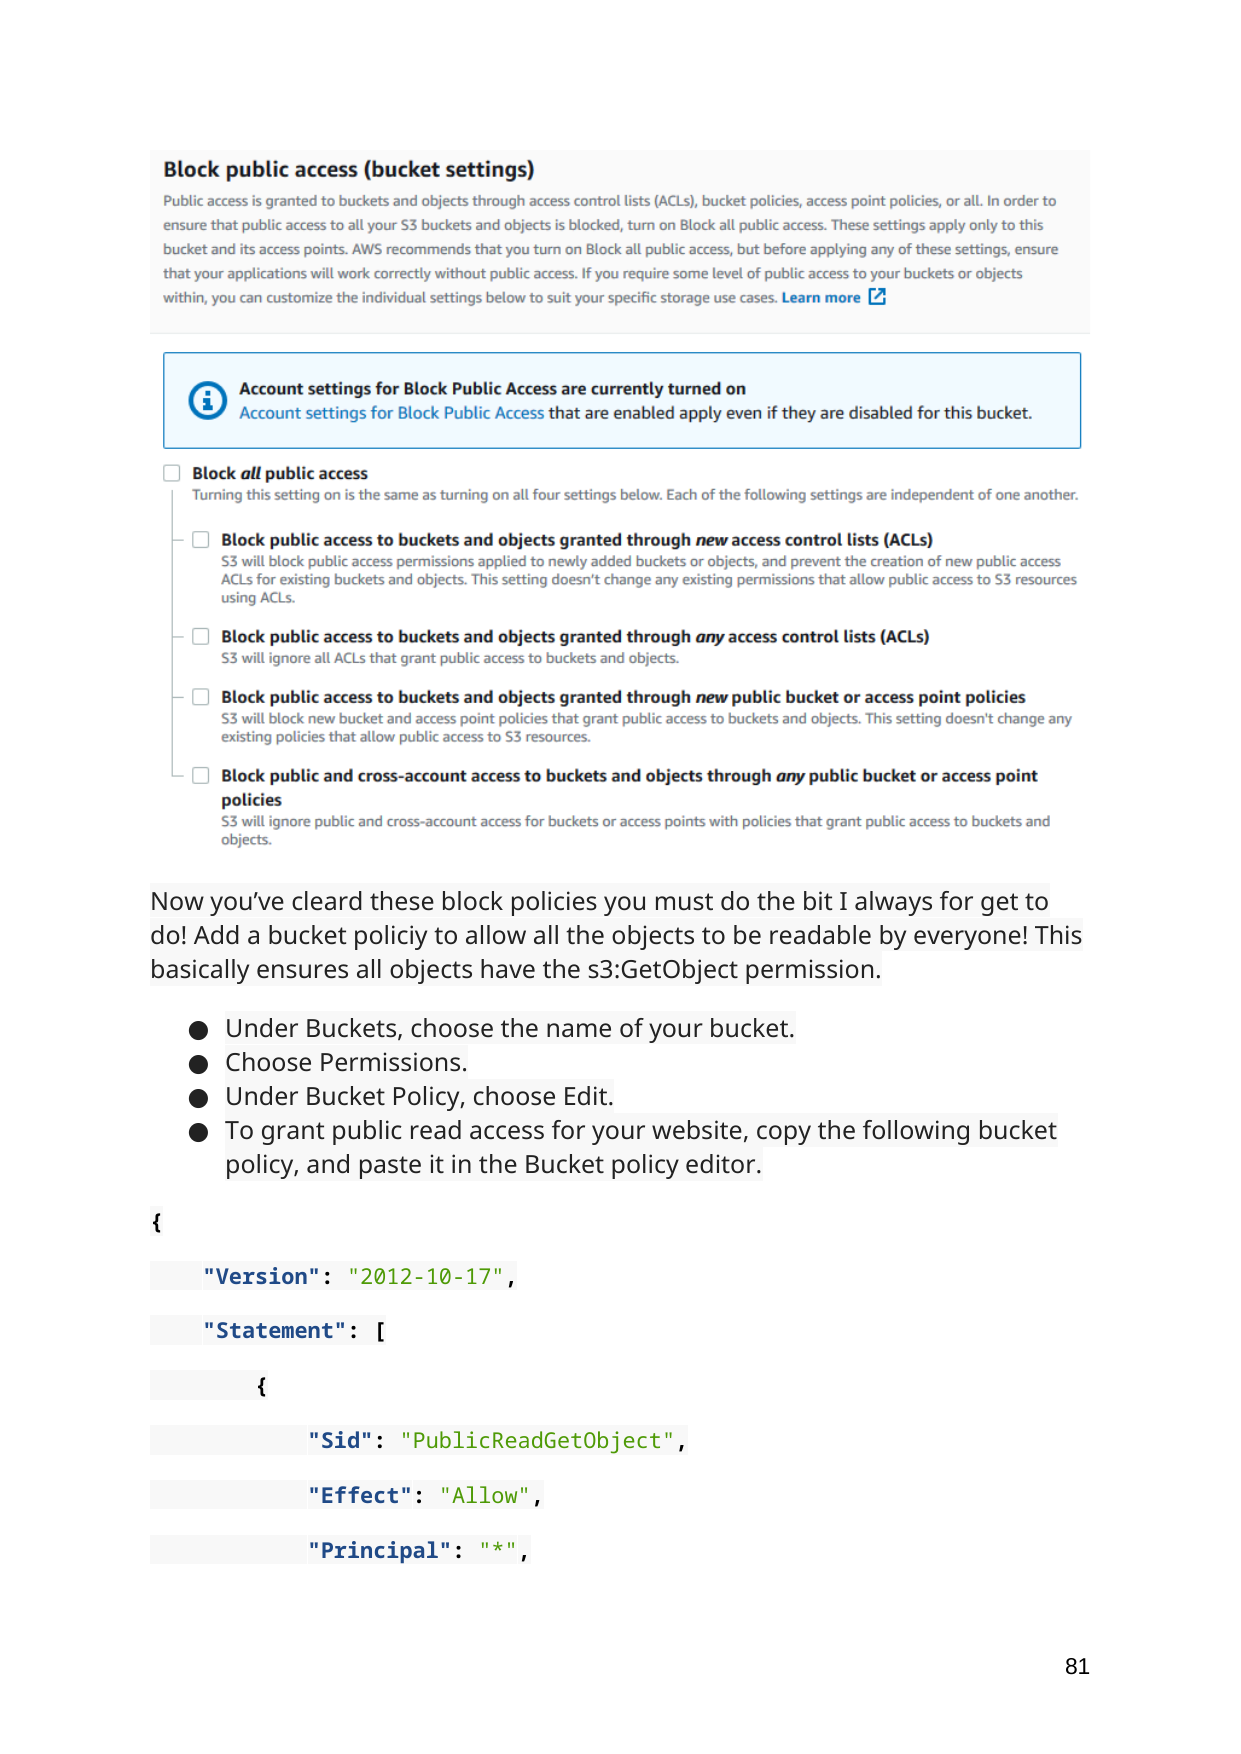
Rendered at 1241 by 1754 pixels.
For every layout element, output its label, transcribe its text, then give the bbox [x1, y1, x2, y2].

list Under Buckets, choose the name of your bucket. [187, 1011, 1090, 1044]
text "Effect": "Allow", [150, 1480, 1090, 1509]
text "Sid": "PublicReadGetObject", [150, 1425, 1090, 1455]
picture [150, 150, 1091, 859]
list Under Bucket Policy, choose Edit. [187, 1079, 1090, 1113]
list Choose Permissions. [187, 1044, 1090, 1079]
list To grant public read access for your website, copy the following bucket policy, and paste it in the Bucket policy editor. [187, 1113, 1090, 1181]
text "Version": "2012-10-17", [150, 1261, 1090, 1290]
text { [150, 1206, 1090, 1236]
text Now you’ve cleard these block policies you must do the bit I always for get to do! Add a bucket policiy to allow all the objects to be readable by everyone! This basically ensures all objects have the s3:GetObject permission. [150, 883, 1090, 986]
text "Statement": [ [150, 1315, 1090, 1345]
text "Principal": "*", [150, 1534, 1090, 1564]
text { [150, 1370, 1090, 1400]
